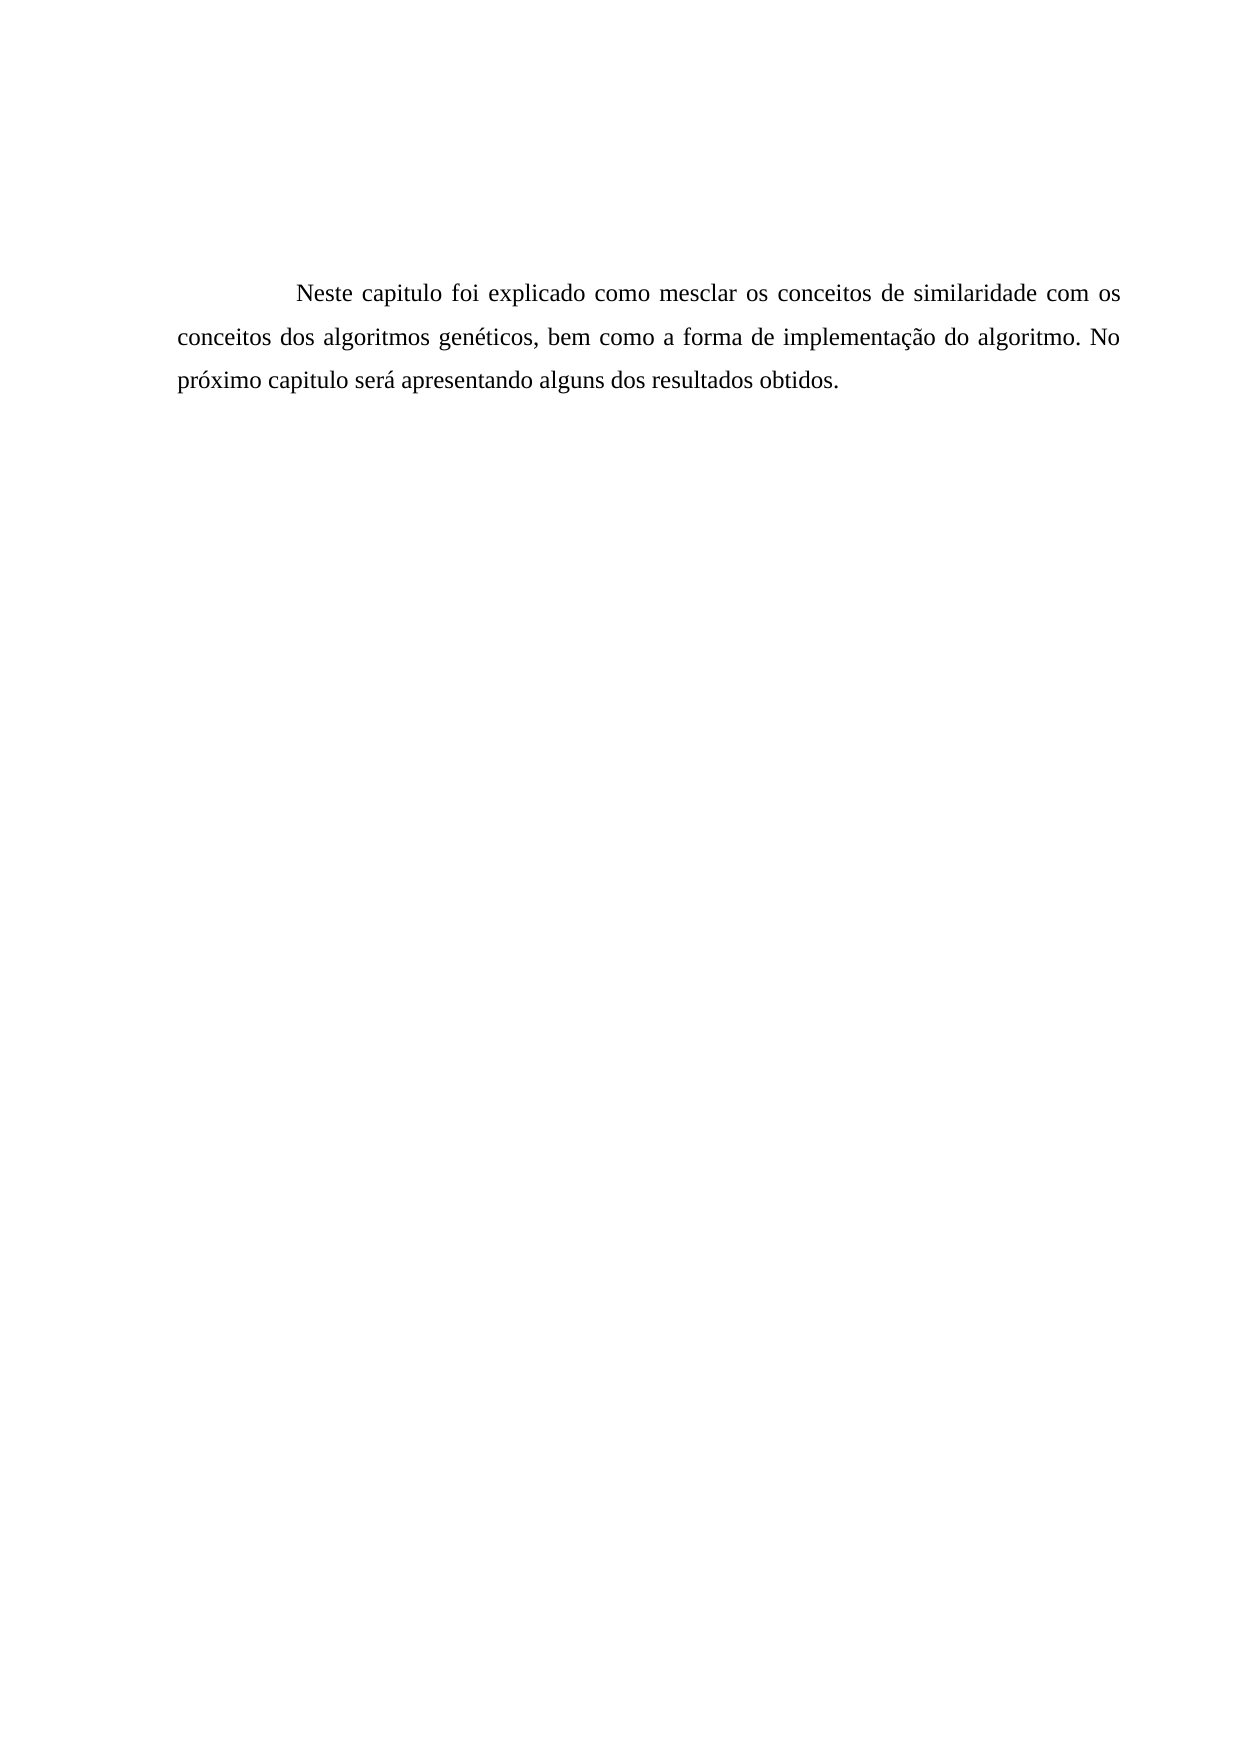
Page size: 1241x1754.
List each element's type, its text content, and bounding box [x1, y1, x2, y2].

text Neste capitulo foi explicado como mesclar os conceitos de similaridade com os conceitos dos algoritmos genéticos, bem como a forma de implementação do algoritmo. No próximo capitulo será apresentando alguns dos resultados obtidos. [177, 278, 1122, 393]
